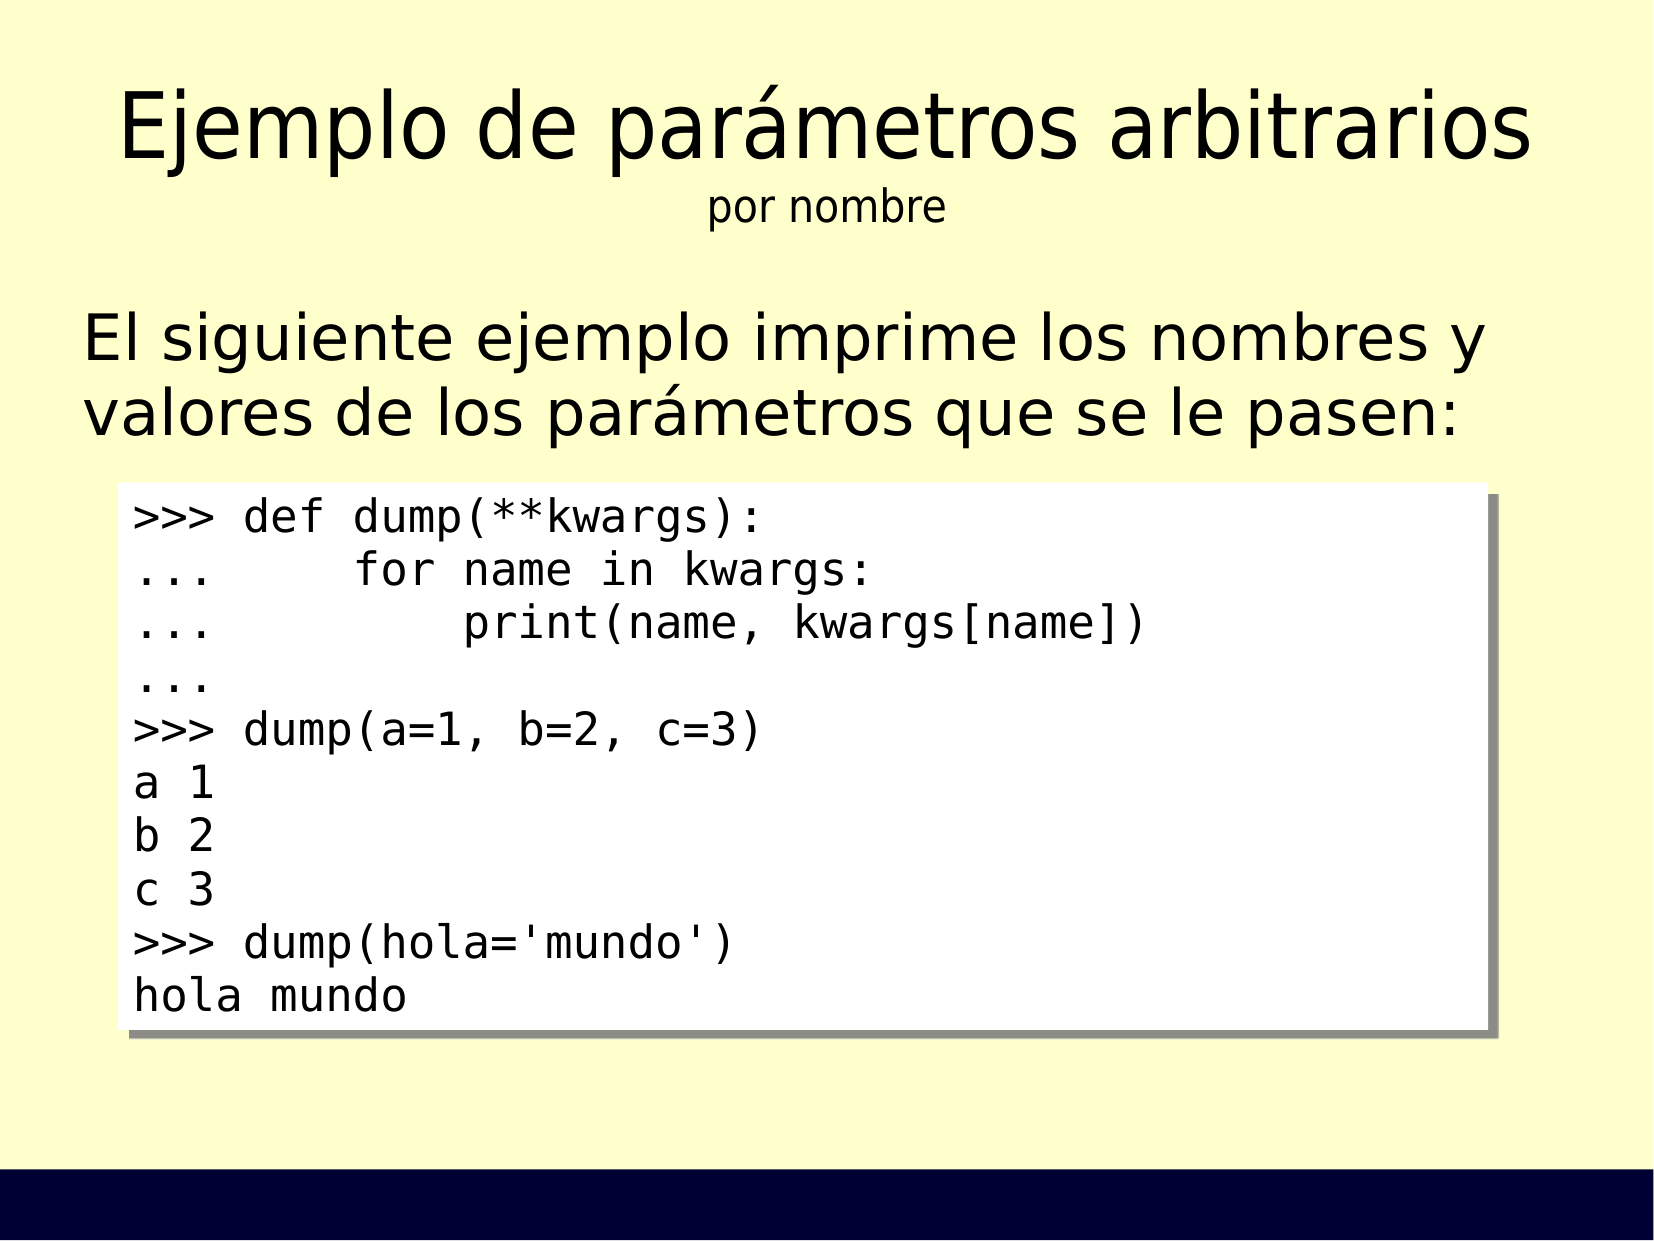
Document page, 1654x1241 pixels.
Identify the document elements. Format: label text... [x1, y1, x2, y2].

title Ejemplo de parámetros arbitrarios por nombre [82, 49, 1571, 257]
list El siguiente ejemplo imprime los nombres y valores de los parámetros que se le pasen: [82, 290, 1538, 461]
text_box >>> def dump(**kwargs): ... for name in kwargs: ... print(name, kwargs[name]) ... >>> dump(a=1, b=2, c=3) a 1 b 2 c 3 >>> dump(hola='mundo') hola mundo [118, 482, 1489, 1030]
